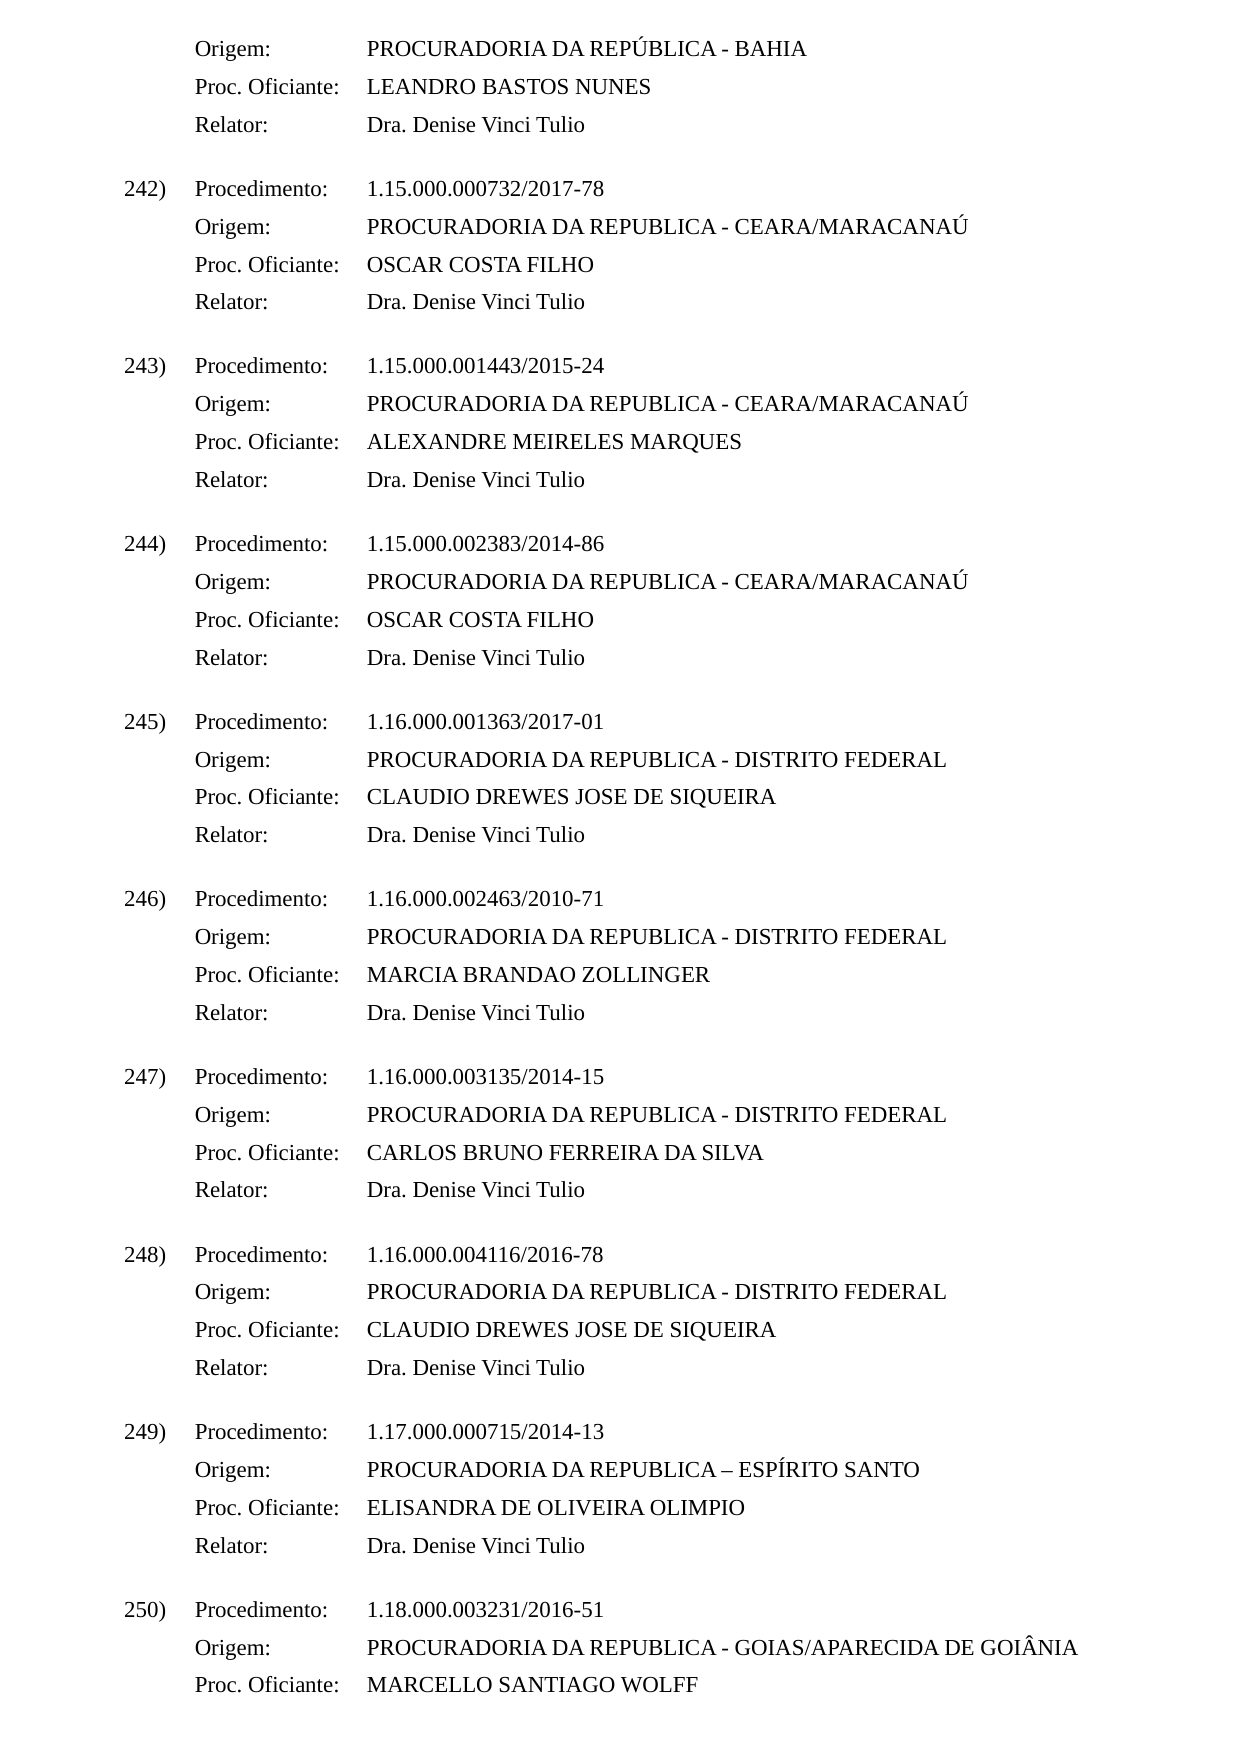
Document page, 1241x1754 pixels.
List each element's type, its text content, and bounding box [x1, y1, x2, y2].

table_cell Origem: [189, 1273, 361, 1311]
table_cell Origem: [189, 30, 361, 67]
table_header Procedimento: [189, 880, 361, 917]
table_cell [118, 207, 189, 245]
table_cell Proc. Oficiante: [189, 67, 361, 105]
table_cell Proc. Oficiante: [189, 245, 361, 283]
table_cell Origem: [189, 1628, 361, 1666]
table_cell [118, 460, 189, 498]
table_cell Dra. Denise Vinci Tulio [361, 1171, 1122, 1208]
table_cell Origem: [189, 918, 361, 955]
table_cell Relator: [189, 993, 361, 1031]
table_cell OSCAR COSTA FILHO [361, 245, 1122, 283]
table_cell Relator: [189, 105, 361, 143]
table_header 244) [118, 525, 189, 562]
table_cell Proc. Oficiante: [189, 1311, 361, 1348]
table_header 1.16.000.001363/2017-01 [361, 702, 1122, 740]
table_cell [118, 1526, 189, 1564]
table_cell [118, 638, 189, 676]
table_cell [118, 67, 189, 105]
table_header Procedimento: [189, 1590, 361, 1628]
table_header 250) [118, 1590, 189, 1628]
table_cell [118, 955, 189, 993]
table_cell CLAUDIO DREWES JOSE DE SIQUEIRA [361, 778, 1122, 816]
table_cell PROCURADORIA DA REPUBLICA - DISTRITO FEDERAL [361, 1095, 1122, 1133]
table_cell Dra. Denise Vinci Tulio [361, 816, 1122, 853]
table_cell Dra. Denise Vinci Tulio [361, 283, 1122, 321]
table_cell [118, 105, 189, 143]
table_cell Dra. Denise Vinci Tulio [361, 460, 1122, 498]
table_cell [118, 1666, 189, 1703]
table_cell Relator: [189, 1526, 361, 1564]
table_cell PROCURADORIA DA REPÚBLICA - BAHIA [361, 30, 1122, 67]
table_cell Relator: [189, 460, 361, 498]
table_cell Dra. Denise Vinci Tulio [361, 1526, 1122, 1564]
table_cell LEANDRO BASTOS NUNES [361, 67, 1122, 105]
table_cell [118, 1095, 189, 1133]
table_cell Relator: [189, 638, 361, 676]
table_header Procedimento: [189, 169, 361, 207]
table_cell PROCURADORIA DA REPUBLICA - DISTRITO FEDERAL [361, 918, 1122, 955]
table_header Procedimento: [189, 525, 361, 562]
table_header 1.15.000.001443/2015-24 [361, 347, 1122, 385]
table_cell PROCURADORIA DA REPUBLICA – ESPÍRITO SANTO [361, 1450, 1122, 1488]
table_cell [118, 1488, 189, 1526]
table_cell [118, 1628, 189, 1666]
table_cell Proc. Oficiante: [189, 423, 361, 460]
table_header Procedimento: [189, 347, 361, 385]
table_cell [118, 918, 189, 955]
table_cell MARCELLO SANTIAGO WOLFF [361, 1666, 1122, 1703]
table_cell Proc. Oficiante: [189, 600, 361, 638]
table_cell PROCURADORIA DA REPUBLICA - DISTRITO FEDERAL [361, 740, 1122, 778]
table_cell Dra. Denise Vinci Tulio [361, 1348, 1122, 1386]
table_cell OSCAR COSTA FILHO [361, 600, 1122, 638]
table_header Procedimento: [189, 702, 361, 740]
table_cell [118, 1450, 189, 1488]
table_cell [118, 1311, 189, 1348]
table_cell [118, 740, 189, 778]
table_cell [118, 283, 189, 321]
table_cell [118, 385, 189, 422]
table_cell Relator: [189, 1348, 361, 1386]
table_cell Origem: [189, 1095, 361, 1133]
table_cell CARLOS BRUNO FERREIRA DA SILVA [361, 1133, 1122, 1171]
table_header 249) [118, 1413, 189, 1450]
table_cell [118, 993, 189, 1031]
table_cell [118, 1348, 189, 1386]
table_cell Relator: [189, 283, 361, 321]
table_header 246) [118, 880, 189, 917]
table_cell Origem: [189, 562, 361, 600]
table_header 1.18.000.003231/2016-51 [361, 1590, 1122, 1628]
table_cell [118, 562, 189, 600]
table_cell Dra. Denise Vinci Tulio [361, 993, 1122, 1031]
table_header 1.16.000.003135/2014-15 [361, 1057, 1122, 1095]
table_header 1.16.000.004116/2016-78 [361, 1235, 1122, 1273]
table_cell [118, 1133, 189, 1171]
table_cell MARCIA BRANDAO ZOLLINGER [361, 955, 1122, 993]
table_cell Origem: [189, 207, 361, 245]
table_cell [118, 30, 189, 67]
table_cell PROCURADORIA DA REPUBLICA - CEARA/MARACANAÚ [361, 385, 1122, 422]
table_cell Proc. Oficiante: [189, 955, 361, 993]
table_cell PROCURADORIA DA REPUBLICA - DISTRITO FEDERAL [361, 1273, 1122, 1311]
table_cell [118, 1273, 189, 1311]
table_cell Proc. Oficiante: [189, 1666, 361, 1703]
table_header 1.16.000.002463/2010-71 [361, 880, 1122, 917]
table_cell [118, 600, 189, 638]
table_header 242) [118, 169, 189, 207]
table_cell PROCURADORIA DA REPUBLICA - GOIAS/APARECIDA DE GOIÂNIA [361, 1628, 1122, 1666]
table_cell Relator: [189, 816, 361, 853]
table_header Procedimento: [189, 1235, 361, 1273]
table_header 1.15.000.000732/2017-78 [361, 169, 1122, 207]
table_cell [118, 423, 189, 460]
table_cell Origem: [189, 1450, 361, 1488]
table_header 247) [118, 1057, 189, 1095]
table_header Procedimento: [189, 1057, 361, 1095]
table_cell PROCURADORIA DA REPUBLICA - CEARA/MARACANAÚ [361, 562, 1122, 600]
table_header 1.15.000.002383/2014-86 [361, 525, 1122, 562]
table_cell CLAUDIO DREWES JOSE DE SIQUEIRA [361, 1311, 1122, 1348]
table_cell PROCURADORIA DA REPUBLICA - CEARA/MARACANAÚ [361, 207, 1122, 245]
table_cell Origem: [189, 385, 361, 422]
table_cell Dra. Denise Vinci Tulio [361, 105, 1122, 143]
table_cell Proc. Oficiante: [189, 1488, 361, 1526]
table_cell Origem: [189, 740, 361, 778]
table_cell ELISANDRA DE OLIVEIRA OLIMPIO [361, 1488, 1122, 1526]
table_header 243) [118, 347, 189, 385]
table_header 1.17.000.000715/2014-13 [361, 1413, 1122, 1450]
table_cell [118, 816, 189, 853]
table_header Procedimento: [189, 1413, 361, 1450]
table_cell Proc. Oficiante: [189, 1133, 361, 1171]
table_cell [118, 778, 189, 816]
table_cell Relator: [189, 1171, 361, 1208]
table_header 248) [118, 1235, 189, 1273]
table_cell Proc. Oficiante: [189, 778, 361, 816]
table_cell [118, 245, 189, 283]
table_cell Dra. Denise Vinci Tulio [361, 638, 1122, 676]
table_cell ALEXANDRE MEIRELES MARQUES [361, 423, 1122, 460]
table_header 245) [118, 702, 189, 740]
table_cell [118, 1171, 189, 1208]
